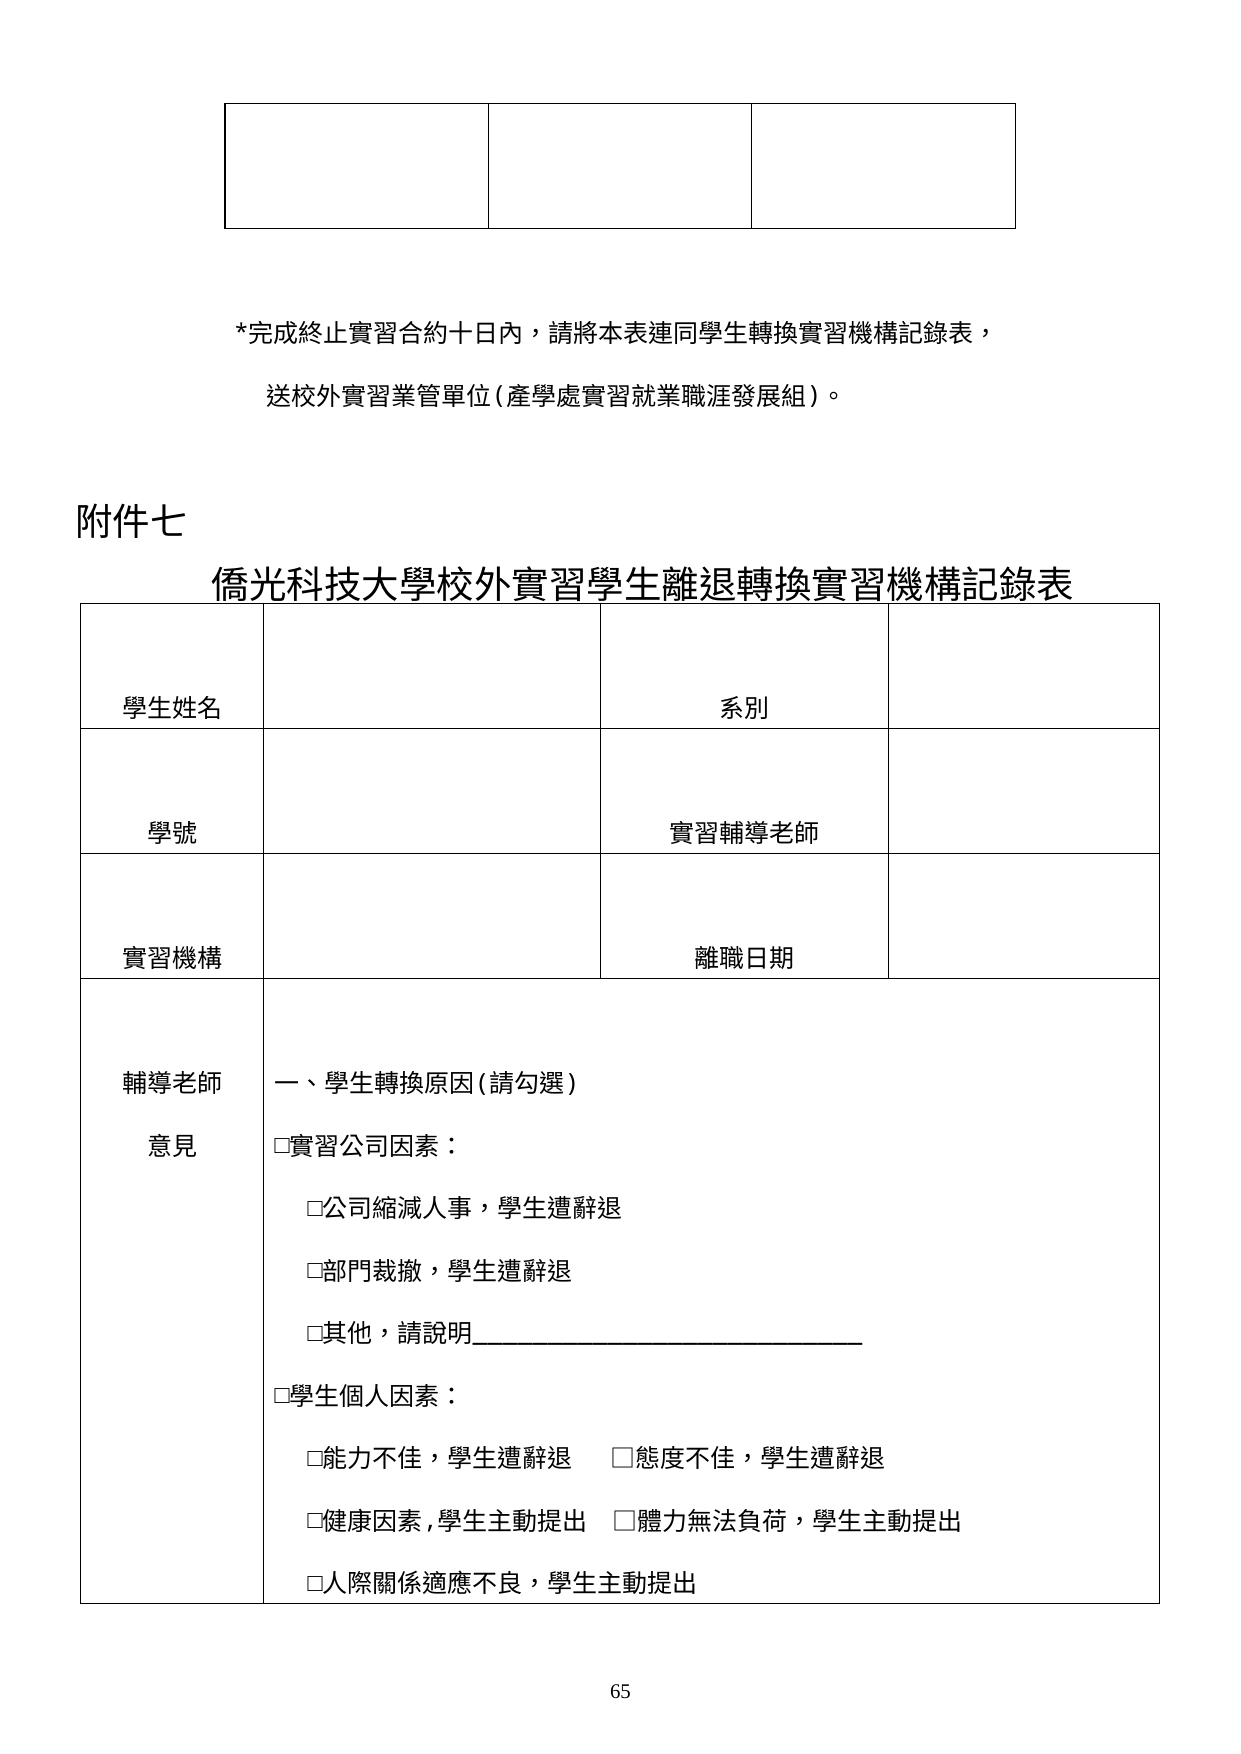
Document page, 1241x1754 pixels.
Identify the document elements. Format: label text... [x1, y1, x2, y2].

table_cell [489, 104, 751, 227]
table_cell [226, 104, 488, 227]
table_cell 一、學生轉換原因(請勾選) □實習公司因素： □公司縮減人事，學生遭辭退 □部門裁撤，學生遭辭退 □其他，請說明__________________________ □學生個人因素： □能力不佳，學生遭辭退 □態度不佳，學生遭辭退 □健康因素,學生主動提出 □體力無法負荷，學生主動提出 □人際關係適應不良，學生主動提出 [264, 979, 1159, 1602]
table_cell 輔導老師 意見 [81, 979, 263, 1602]
table_cell 實習輔導老師 [601, 729, 888, 852]
table_header [889, 604, 1159, 727]
table_cell 實習機構 [81, 854, 263, 977]
table_cell [264, 854, 600, 977]
table_cell 離職日期 [601, 854, 888, 977]
text 附件七 [75, 477, 1165, 540]
table_cell 學號 [81, 729, 263, 852]
table_header 系別 [601, 604, 888, 727]
text *完成終止實習合約十日內，請將本表連同學生轉換實習機構記錄表， [75, 290, 1119, 352]
text 僑光科技大學校外實習學生離退轉換實習機構記錄表 [75, 540, 1165, 602]
text 送校外實習業管單位(產學處實習就業職涯發展組)。 [75, 352, 1094, 415]
table_cell [264, 729, 600, 852]
table_cell [889, 729, 1159, 852]
table_cell [889, 854, 1159, 977]
table_header 學生姓名 [81, 604, 263, 727]
table_header [264, 604, 600, 727]
table_cell [752, 104, 1015, 227]
